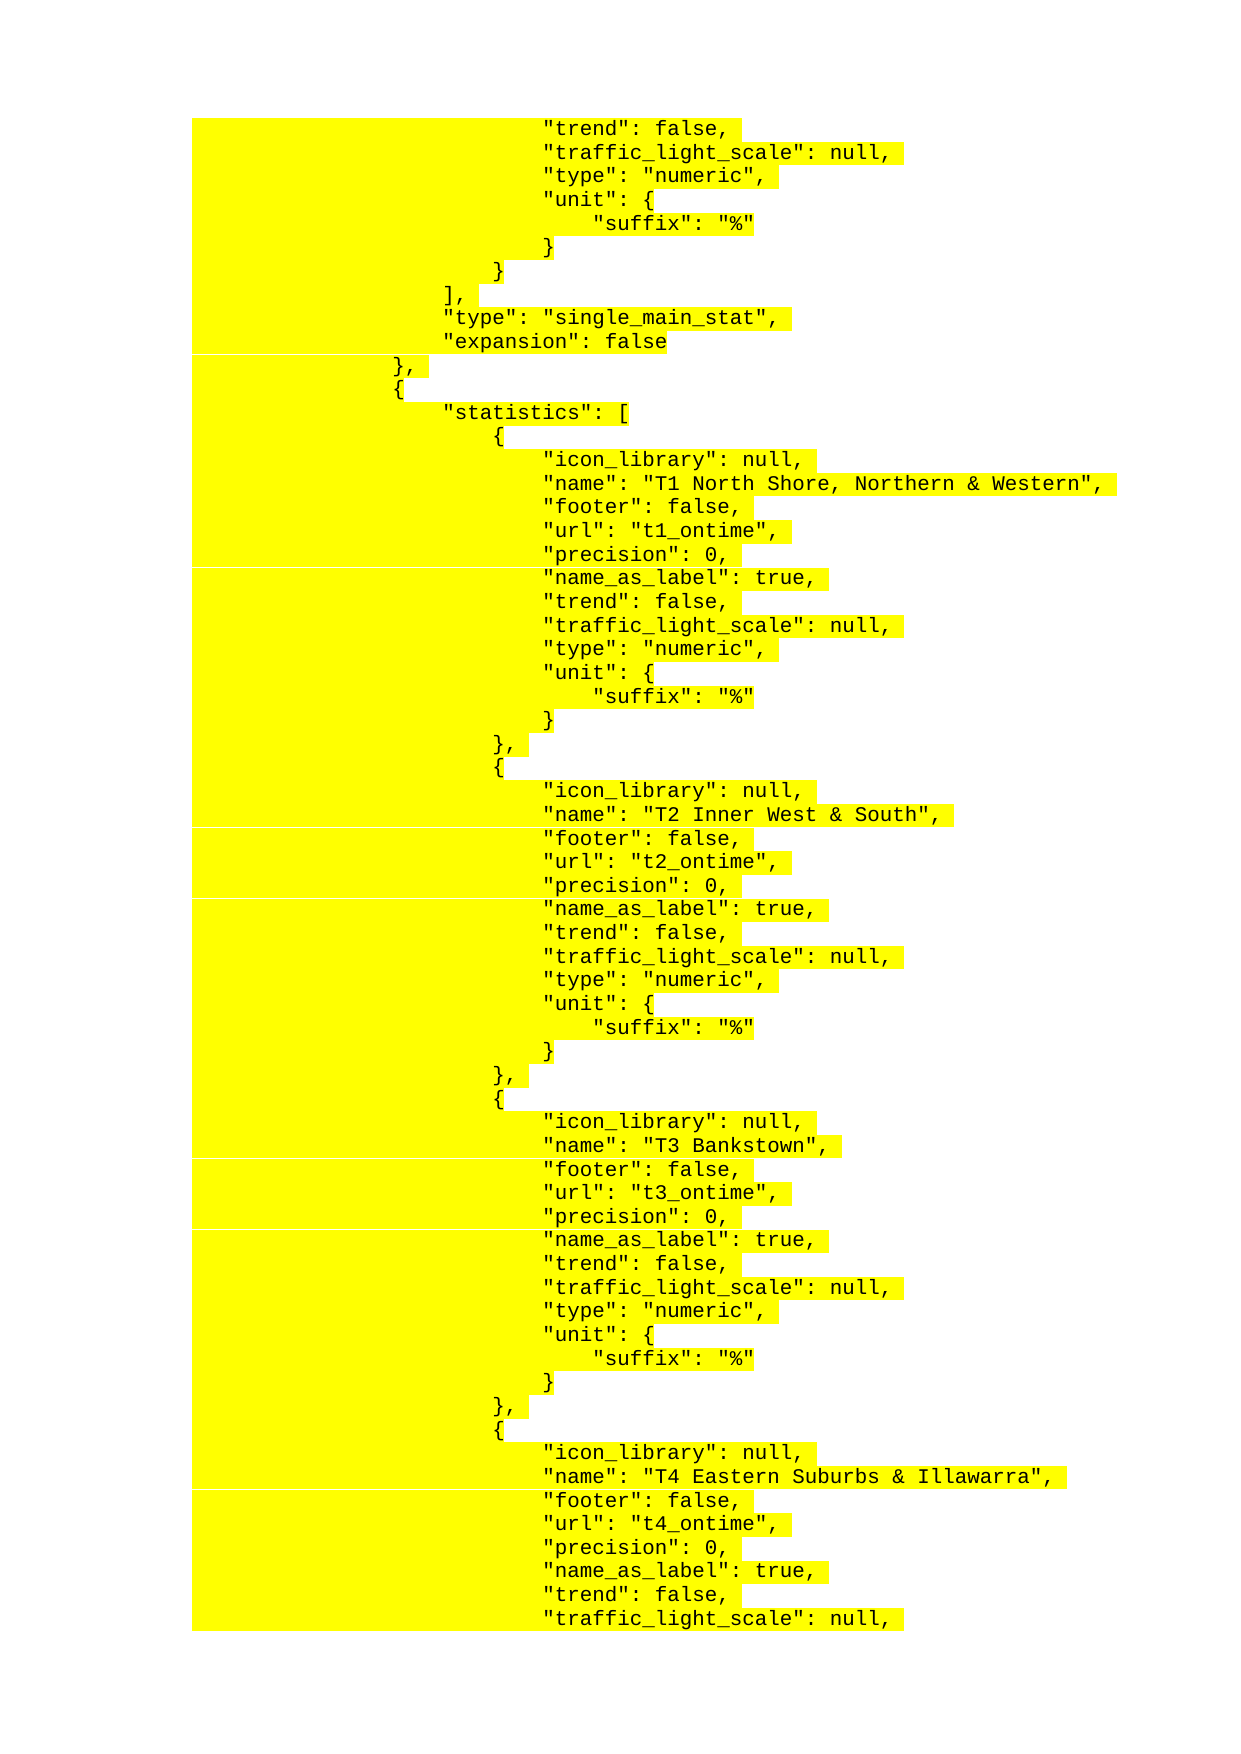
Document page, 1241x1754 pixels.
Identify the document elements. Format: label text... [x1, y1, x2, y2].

text "unit": { [192, 662, 1122, 686]
text "unit": { [192, 1324, 1122, 1348]
text "precision": 0, [192, 875, 1122, 898]
text }, [192, 1395, 1122, 1419]
text "trend": false, [192, 1253, 1122, 1277]
text "precision": 0, [192, 544, 1122, 567]
text "trend": false, [192, 922, 1122, 946]
text "icon_library": null, [192, 449, 1122, 473]
text "name": "T3 Bankstown", [192, 1135, 1122, 1158]
text } [192, 1371, 1122, 1395]
text } [192, 709, 1122, 733]
text }, [192, 354, 1122, 378]
text "traffic_light_scale": null, [192, 615, 1122, 638]
text "traffic_light_scale": null, [192, 142, 1122, 165]
text "suffix": "%" [192, 1017, 1122, 1040]
text "name_as_label": true, [192, 1229, 1122, 1253]
text "footer": false, [192, 496, 1122, 520]
text { [192, 1419, 1122, 1442]
text "traffic_light_scale": null, [192, 1608, 1122, 1631]
text "type": "numeric", [192, 1300, 1122, 1324]
text "type": "numeric", [192, 969, 1122, 993]
text "type": "single_main_stat", [192, 307, 1122, 331]
text { [192, 757, 1122, 780]
text "unit": { [192, 189, 1122, 213]
text "footer": false, [192, 827, 1122, 851]
text "trend": false, [192, 591, 1122, 615]
text { [192, 426, 1122, 449]
text "name_as_label": true, [192, 1561, 1122, 1584]
text "footer": false, [192, 1489, 1122, 1513]
text }, [192, 733, 1122, 757]
text "suffix": "%" [192, 213, 1122, 236]
text "suffix": "%" [192, 1348, 1122, 1371]
text "url": "t4_ontime", [192, 1513, 1122, 1537]
text } [192, 260, 1122, 284]
text "icon_library": null, [192, 1442, 1122, 1466]
text "name_as_label": true, [192, 567, 1122, 591]
text "precision": 0, [192, 1206, 1122, 1229]
text "unit": { [192, 993, 1122, 1017]
text "expansion": false [192, 331, 1122, 354]
text "name_as_label": true, [192, 898, 1122, 922]
text } [192, 236, 1122, 260]
text { [192, 378, 1122, 402]
text }, [192, 1064, 1122, 1088]
text "url": "t2_ontime", [192, 851, 1122, 875]
text "type": "numeric", [192, 638, 1122, 662]
text "precision": 0, [192, 1537, 1122, 1561]
text "traffic_light_scale": null, [192, 1277, 1122, 1300]
text "traffic_light_scale": null, [192, 946, 1122, 969]
text "url": "t3_ontime", [192, 1182, 1122, 1206]
text { [192, 1088, 1122, 1111]
text "trend": false, [192, 118, 1122, 142]
text "icon_library": null, [192, 1111, 1122, 1135]
text "name": "T1 North Shore, Northern & Western", [192, 473, 1122, 496]
text "trend": false, [192, 1584, 1122, 1608]
text "name": "T4 Eastern Suburbs & Illawarra", [192, 1466, 1122, 1489]
text "icon_library": null, [192, 780, 1122, 804]
text "type": "numeric", [192, 165, 1122, 189]
text ], [192, 284, 1122, 307]
text "statistics": [ [192, 402, 1122, 426]
text "footer": false, [192, 1158, 1122, 1182]
text "name": "T2 Inner West & South", [192, 804, 1122, 827]
text "url": "t1_ontime", [192, 520, 1122, 544]
text "suffix": "%" [192, 686, 1122, 709]
text } [192, 1040, 1122, 1064]
